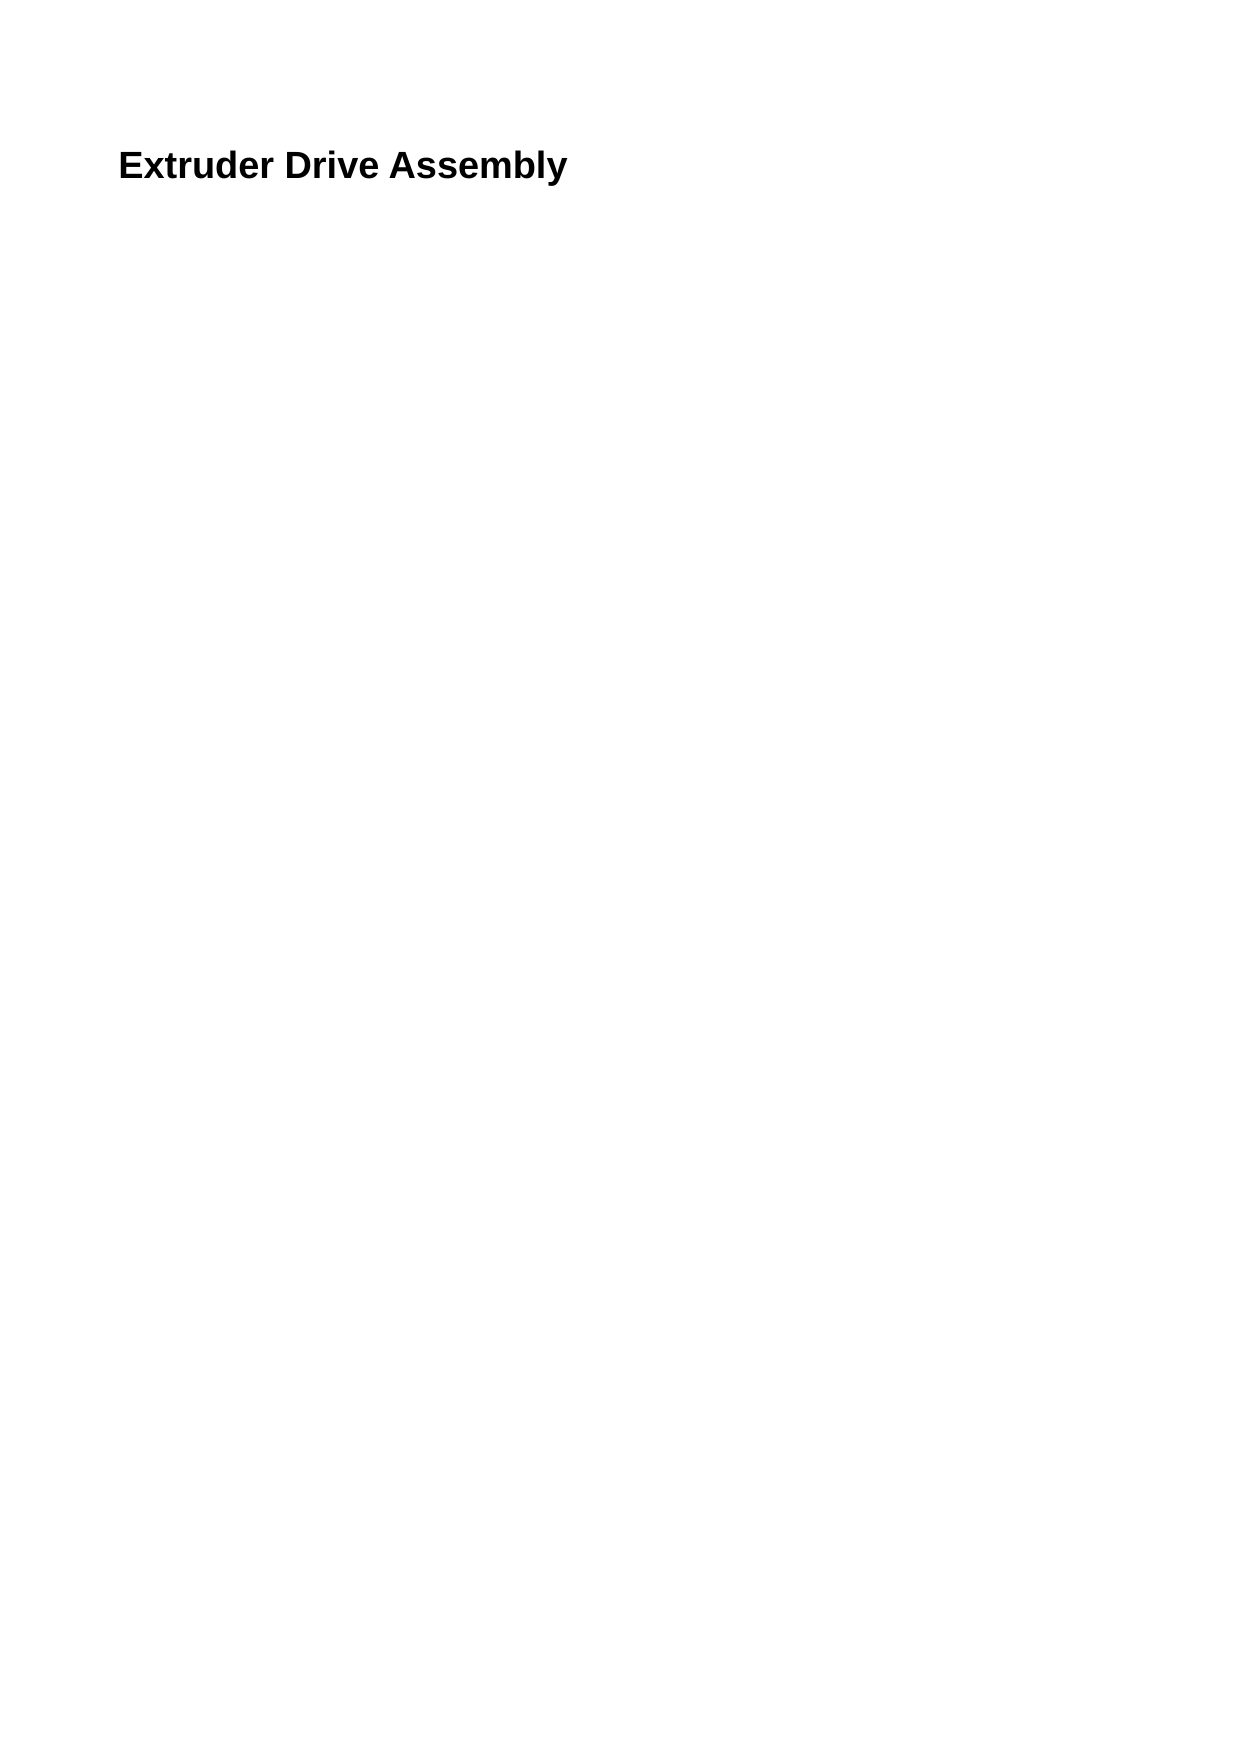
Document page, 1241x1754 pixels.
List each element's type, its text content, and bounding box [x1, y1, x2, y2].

subtitle Extruder Drive Assembly [118, 143, 1122, 187]
